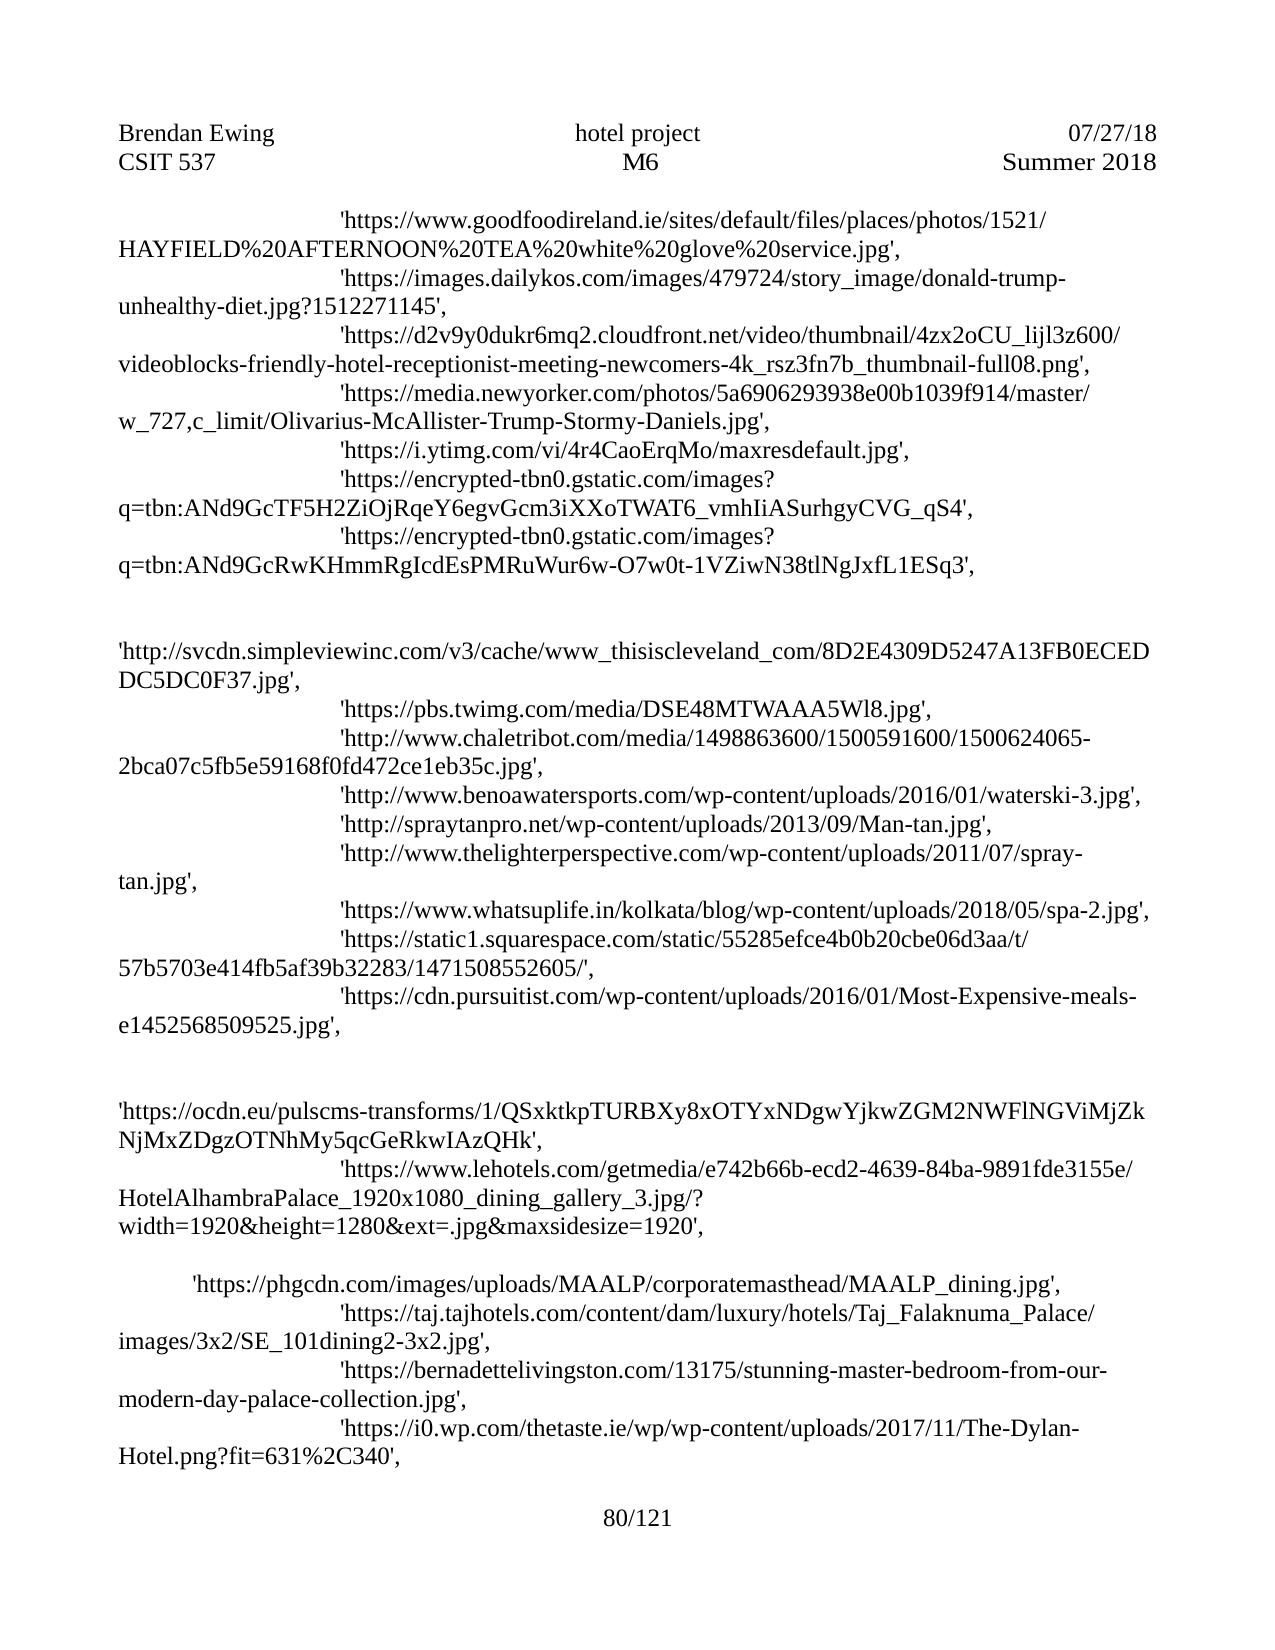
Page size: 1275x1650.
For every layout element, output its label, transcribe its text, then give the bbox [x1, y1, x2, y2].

text 'https://www.lehotels.com/getmedia/e742b66b-ecd2-4639-84ba-9891fde3155e/HotelAlhambraPalace_1920x1080_dining_gallery_3.jpg/?width=1920&height=1280&ext=.jpg&maxsidesize=1920', [118, 1154, 1157, 1240]
text 'https://encrypted-tbn0.gstatic.com/images?q=tbn:ANd9GcRwKHmmRgIcdEsPMRuWur6w-O7w0t-1VZiwN38tlNgJxfL1ESq3', [118, 521, 1157, 579]
text 'http://www.chaletribot.com/media/1498863600/1500591600/1500624065-2bca07c5fb5e59168f0fd472ce1eb35c.jpg', [118, 723, 1157, 780]
text 'http://www.benoawatersports.com/wp-content/uploads/2016/01/waterski-3.jpg', [118, 780, 1157, 809]
text 'https://images.dailykos.com/images/479724/story_image/donald-trump-unhealthy-diet.jpg?1512271145', [118, 263, 1157, 320]
text 'http://spraytanpro.net/wp-content/uploads/2013/09/Man-tan.jpg', [118, 809, 1157, 838]
text 'https://cdn.pursuitist.com/wp-content/uploads/2016/01/Most-Expensive-meals-e1452568509525.jpg', [118, 981, 1157, 1039]
text 'https://pbs.twimg.com/media/DSE48MTWAAA5Wl8.jpg', [118, 694, 1157, 723]
text 'https://media.newyorker.com/photos/5a6906293938e00b1039f914/master/w_727,c_limit/Olivarius-McAllister-Trump-Stormy-Daniels.jpg', [118, 378, 1157, 435]
text 'https://static1.squarespace.com/static/55285efce4b0b20cbe06d3aa/t/57b5703e414fb5af39b32283/1471508552605/', [118, 924, 1157, 981]
text 'https://www.whatsuplife.in/kolkata/blog/wp-content/uploads/2018/05/spa-2.jpg', [118, 895, 1157, 924]
text 'http://www.thelighterperspective.com/wp-content/uploads/2011/07/spray-tan.jpg', [118, 838, 1157, 895]
text 'https://ocdn.eu/pulscms-transforms/1/QSxktkpTURBXy8xOTYxNDgwYjkwZGM2NWFlNGViMjZkNjMxZDgzOTNhMy5qcGeRkwIAzQHk', [118, 1039, 1157, 1154]
text 'https://bernadettelivingston.com/13175/stunning-master-bedroom-from-our-modern-day-palace-collection.jpg', [118, 1355, 1157, 1413]
text 'https://phgcdn.com/images/uploads/MAALP/corporatemasthead/MAALP_dining.jpg', [118, 1240, 1157, 1298]
text 'https://d2v9y0dukr6mq2.cloudfront.net/video/thumbnail/4zx2oCU_lijl3z600/videoblocks-friendly-hotel-receptionist-meeting-newcomers-4k_rsz3fn7b_thumbnail-full08.png', [118, 320, 1157, 378]
text 'https://taj.tajhotels.com/content/dam/luxury/hotels/Taj_Falaknuma_Palace/images/3x2/SE_101dining2-3x2.jpg', [118, 1298, 1157, 1355]
text 'http://svcdn.simpleviewinc.com/v3/cache/www_thisiscleveland_com/8D2E4309D5247A13FB0ECEDDC5DC0F37.jpg', [118, 579, 1157, 694]
text 'https://encrypted-tbn0.gstatic.com/images?q=tbn:ANd9GcTF5H2ZiOjRqeY6egvGcm3iXXoTWAT6_vmhIiASurhgyCVG_qS4', [118, 464, 1157, 521]
text 'https://www.goodfoodireland.ie/sites/default/files/places/photos/1521/HAYFIELD%20AFTERNOON%20TEA%20white%20glove%20service.jpg', [118, 205, 1157, 263]
text 'https://i.ytimg.com/vi/4r4CaoErqMo/maxresdefault.jpg', [118, 435, 1157, 464]
text 'https://i0.wp.com/thetaste.ie/wp/wp-content/uploads/2017/11/The-Dylan-Hotel.png?fit=631%2C340', [118, 1413, 1157, 1470]
